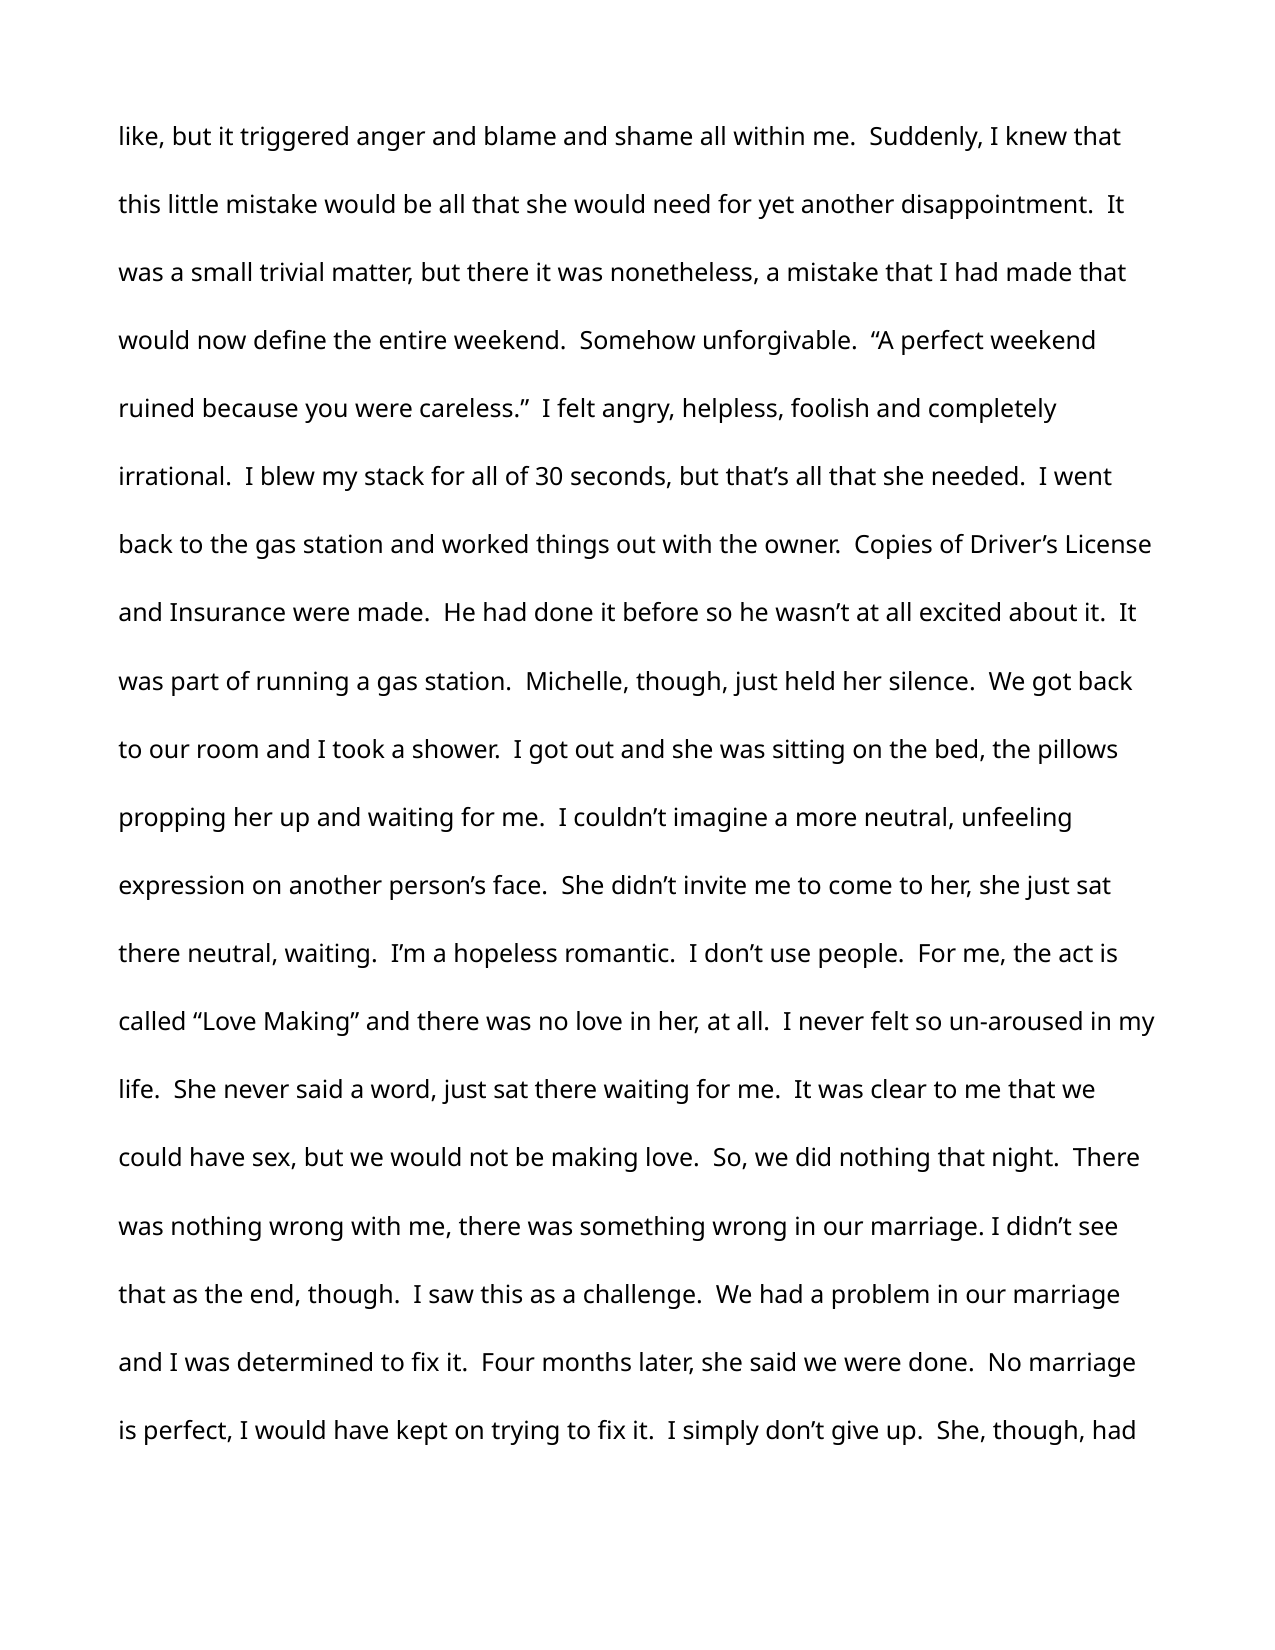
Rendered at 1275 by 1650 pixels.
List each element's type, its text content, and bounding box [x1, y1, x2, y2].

text like, but it triggered anger and blame and shame all within me. Suddenly, I knew that this little mistake would be all that she would need for yet another disappointment. It was a small trivial matter, but there it was nonetheless, a mistake that I had made that would now define the entire weekend. Somehow unforgivable. “A perfect weekend ruined because you were careless.” I felt angry, helpless, foolish and completely irrational. I blew my stack for all of 30 seconds, but that’s all that she needed. I went back to the gas station and worked things out with the owner. Copies of Driver’s License and Insurance were made. He had done it before so he wasn’t at all excited about it. It was part of running a gas station. Michelle, though, just held her silence. We got back to our room and I took a shower. I got out and she was sitting on the bed, the pillows propping her up and waiting for me. I couldn’t imagine a more neutral, unfeeling expression on another person’s face. She didn’t invite me to come to her, she just sat there neutral, waiting. I’m a hopeless romantic. I don’t use people. For me, the act is called “Love Making” and there was no love in her, at all. I never felt so un-aroused in my life. She never said a word, just sat there waiting for me. It was clear to me that we could have sex, but we would not be making love. So, we did nothing that night. There was nothing wrong with me, there was something wrong in our marriage. I didn’t see that as the end, though. I saw this as a challenge. We had a problem in our marriage and I was determined to fix it. Four months later, she said we were done. No marriage is perfect, I would have kept on trying to fix it. I simply don’t give up. She, though, had [118, 118, 1157, 1447]
